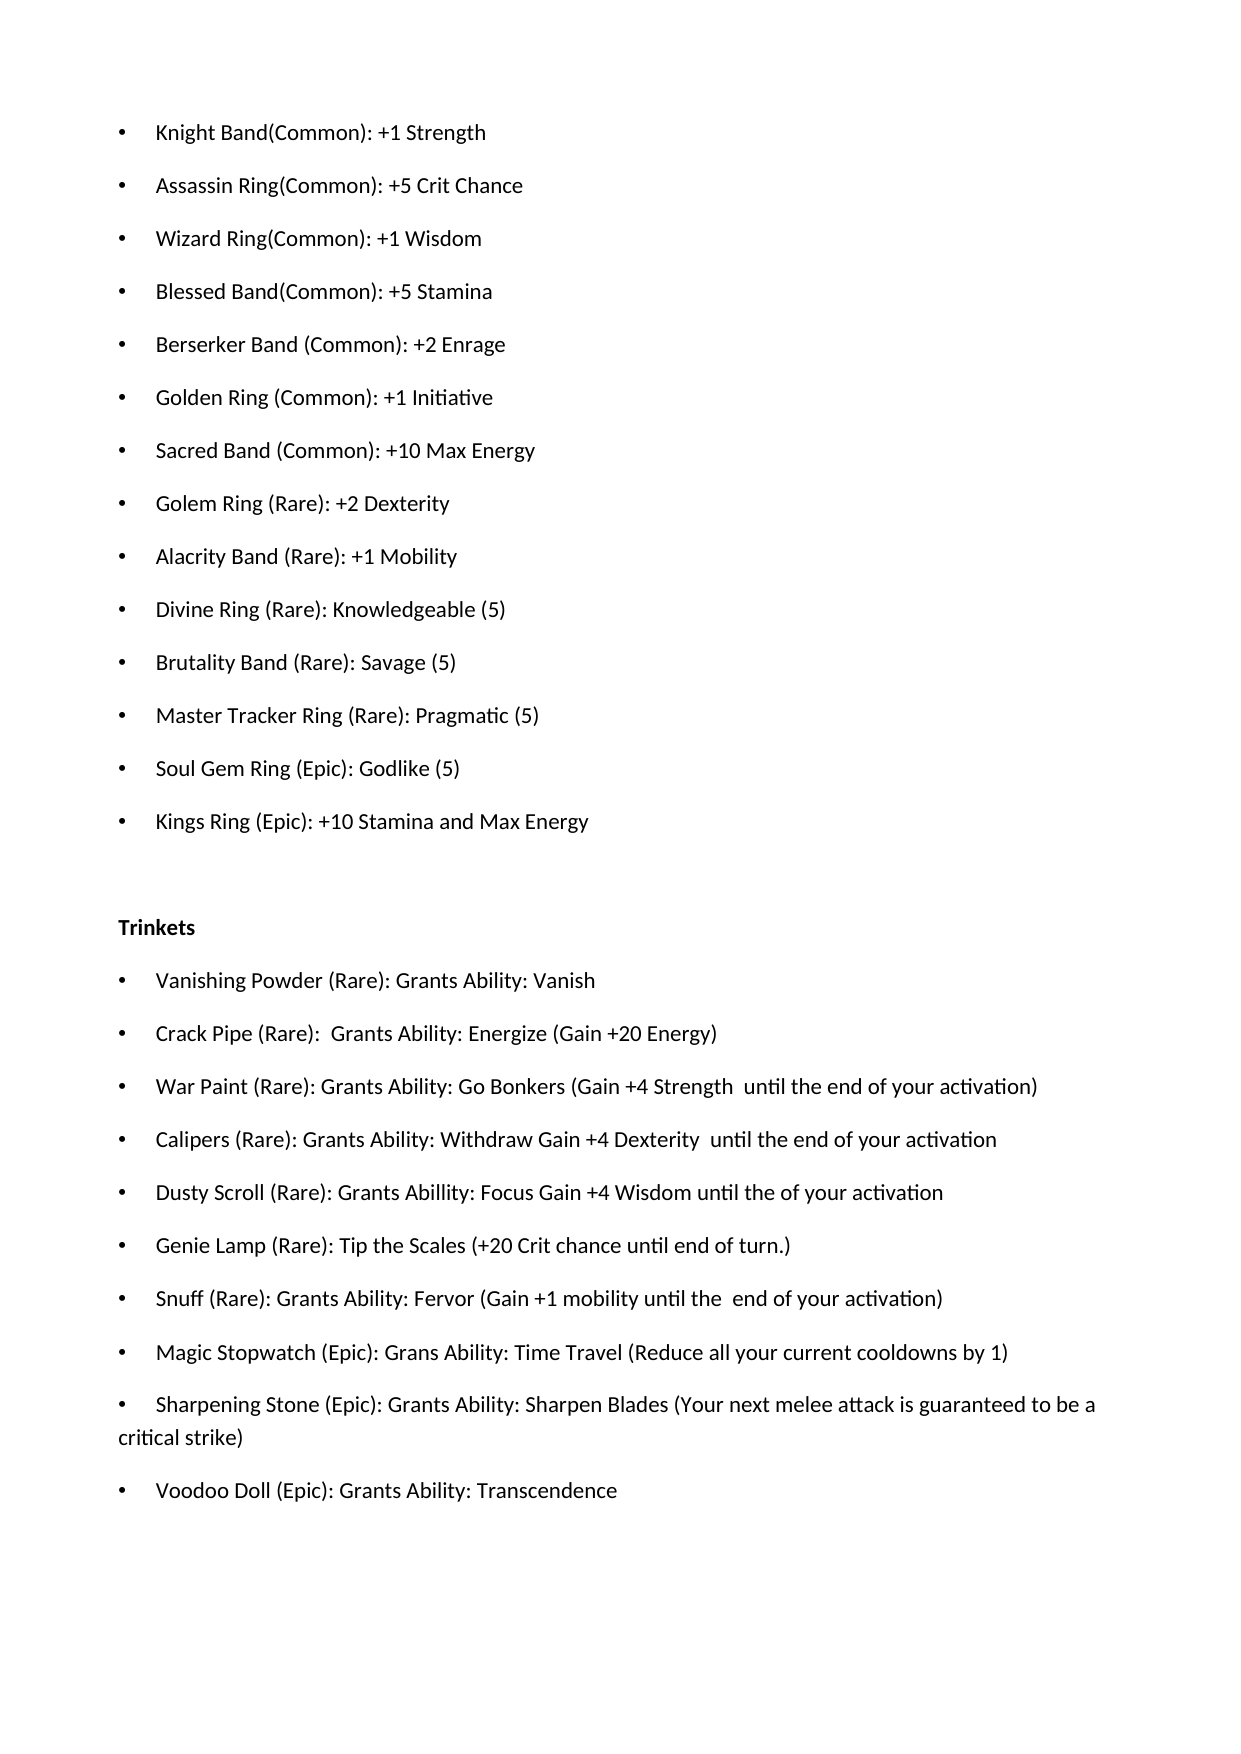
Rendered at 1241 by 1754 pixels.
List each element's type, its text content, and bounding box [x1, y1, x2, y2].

list Wizard Ring(Common): +1 Wisdom [81, 224, 1122, 252]
list Brutality Band (Rare): Savage (5) [81, 648, 1122, 676]
list Golem Ring (Rare): +2 Dexterity [81, 489, 1122, 517]
list Blessed Band(Common): +5 Stamina [81, 277, 1122, 305]
list Sacred Band (Common): +10 Max Energy [81, 436, 1122, 464]
list Assassin Ring(Common): +5 Crit Chance [81, 171, 1122, 199]
list Genie Lamp (Rare): Tip the Scales (+20 Crit chance until end of turn.) [81, 1232, 1122, 1259]
list Voodoo Doll (Epic): Grants Ability: Transcendence [81, 1476, 1122, 1504]
list Sharpening Stone (Epic): Grants Ability: Sharpen Blades (Your next melee attack is guaranteed to be a critical strike) [81, 1391, 1122, 1451]
list Divine Ring (Rare): Knowledgeable (5) [81, 595, 1122, 623]
list Magic Stopwatch (Epic): Grans Ability: Time Travel (Reduce all your current cooldowns by 1) [81, 1338, 1122, 1366]
text Trinkets [118, 913, 1122, 941]
list Golden Ring (Common): +1 Initiative [81, 383, 1122, 411]
list Master Tracker Ring (Rare): Pragmatic (5) [81, 701, 1122, 729]
list War Paint (Rare): Grants Ability: Go Bonkers (Gain +4 Strength until the end of your activation) [81, 1072, 1122, 1101]
list Snuff (Rare): Grants Ability: Fervor (Gain +1 mobility until the end of your activation) [81, 1284, 1122, 1313]
list Knight Band(Common): +1 Strength [81, 118, 1122, 146]
list Berserker Band (Common): +2 Enrage [81, 330, 1122, 358]
list Crack Pipe (Rare): Grants Ability: Energize (Gain +20 Energy) [81, 1019, 1122, 1047]
list Kings Ring (Epic): +10 Stamina and Max Energy [81, 807, 1122, 835]
list Calipers (Rare): Grants Ability: Withdraw Gain +4 Dexterity until the end of your activation [81, 1126, 1122, 1153]
list Dusty Scroll (Rare): Grants Abillity: Focus Gain +4 Wisdom until the of your activation [81, 1178, 1122, 1207]
list Soul Gem Ring (Epic): Godlike (5) [81, 754, 1122, 782]
list Vanishing Powder (Rare): Grants Ability: Vanish [81, 966, 1122, 994]
list Alacrity Band (Rare): +1 Mobility [81, 542, 1122, 570]
